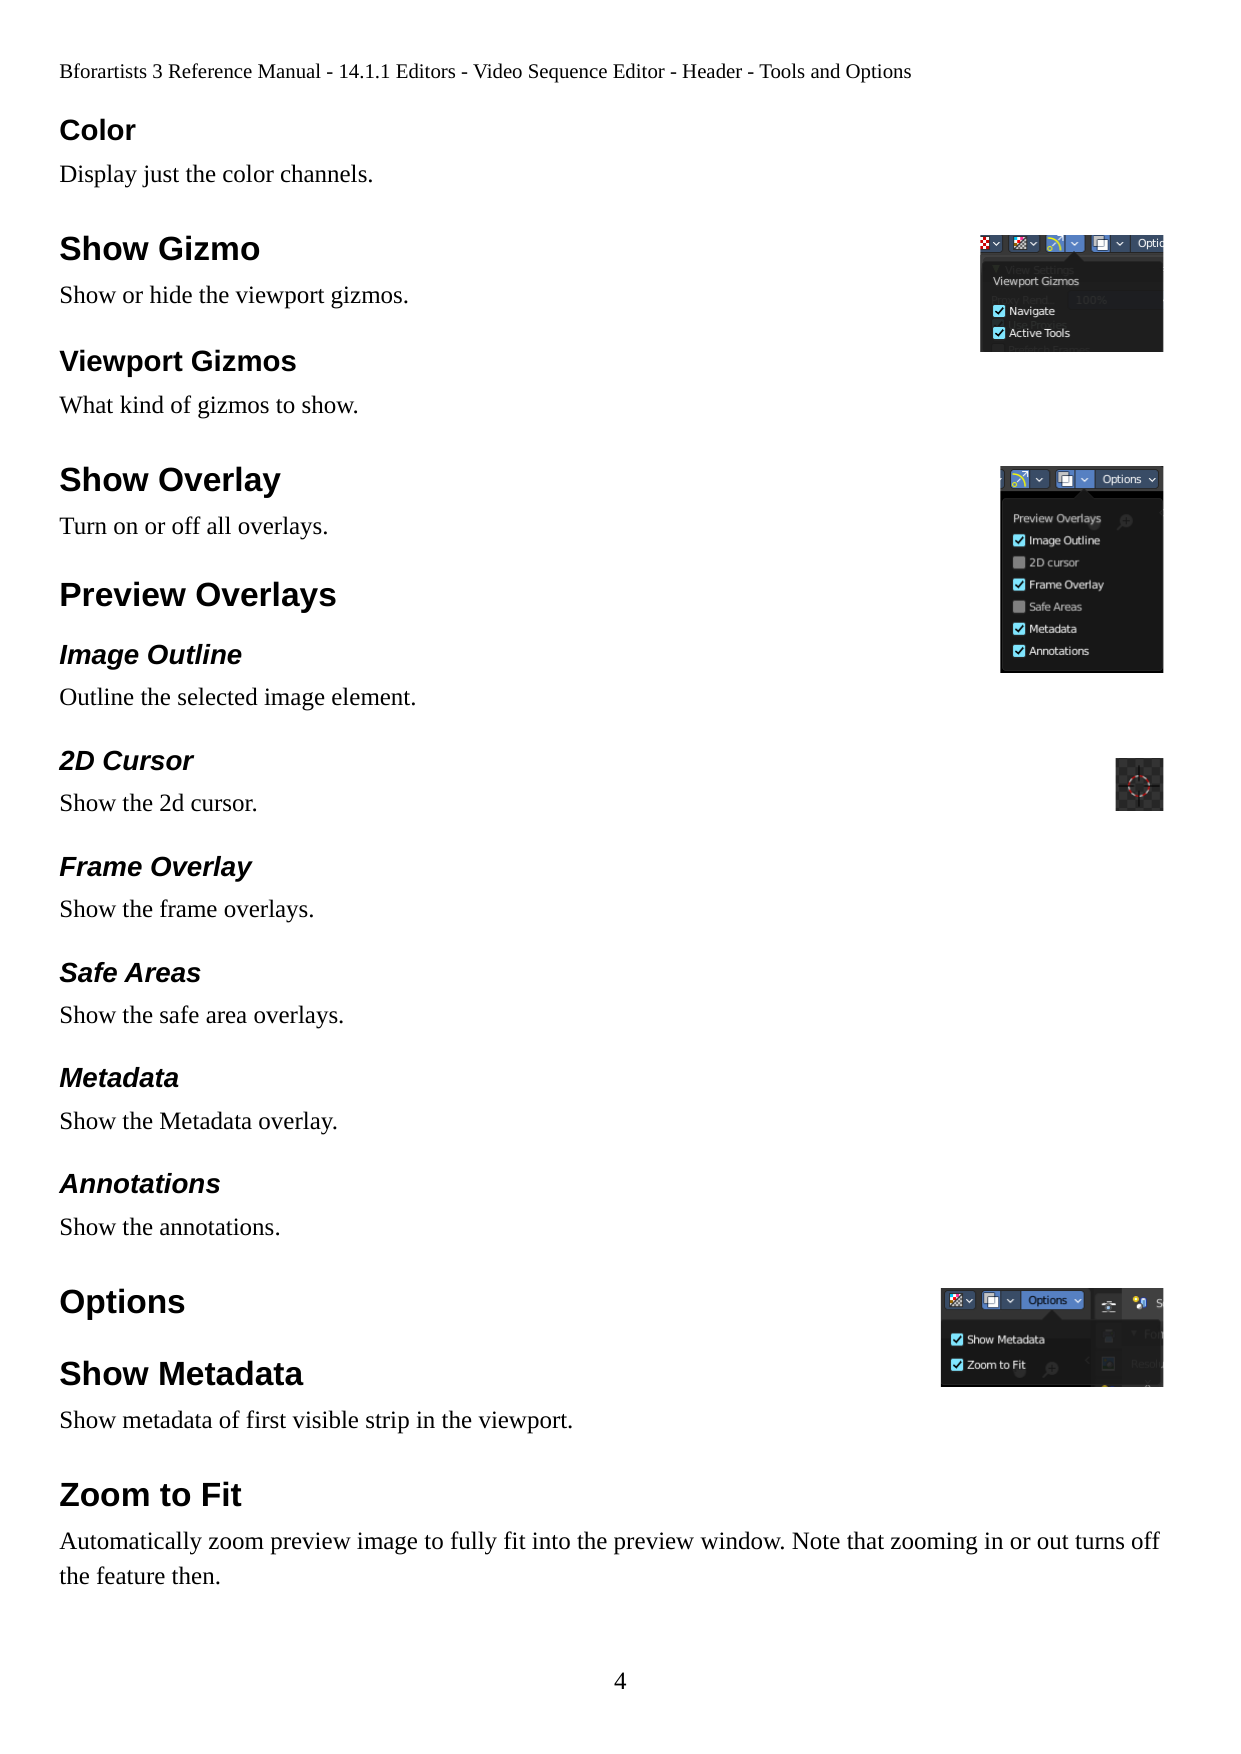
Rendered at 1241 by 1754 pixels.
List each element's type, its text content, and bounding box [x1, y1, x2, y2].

text Show the annotations. [59, 1212, 1181, 1241]
picture [940, 1288, 1164, 1387]
text What kind of gizmos to show. [59, 390, 1181, 418]
text Automatically zoom preview image to fully fit into the preview window. Note that zooming in or out turns off the feature then. [59, 1526, 1181, 1589]
text Show or hide the viewport gizmos. [59, 280, 980, 309]
text Show the 2d cursor. [59, 788, 1181, 817]
text Turn on or off all overlays. [59, 511, 1000, 539]
subtitle Safe Areas [59, 956, 1181, 988]
text Show metadata of first visible strip in the viewport. [59, 1405, 1181, 1434]
subtitle Show Overlay [59, 460, 1181, 498]
subtitle Viewport Gizmos [59, 343, 1181, 377]
subtitle Zoom to Fit [59, 1475, 1181, 1514]
subtitle Image Outline [59, 638, 1000, 670]
subtitle Annotations [59, 1168, 1181, 1200]
subtitle Frame Overlay [59, 850, 1181, 882]
text Show the safe area overlays. [59, 1000, 1181, 1029]
subtitle Show Gizmo [59, 229, 1181, 267]
subtitle [1164, 574, 1181, 613]
subtitle 2D Cursor [59, 744, 1181, 776]
subtitle Preview Overlays [59, 574, 1000, 613]
text Show the frame overlays. [59, 894, 1181, 923]
picture [980, 235, 1164, 352]
subtitle Metadata [59, 1062, 1181, 1094]
text Outline the selected image element. [59, 682, 1181, 711]
subtitle [1164, 638, 1181, 670]
picture [1115, 758, 1164, 811]
text Display just the color channels. [59, 159, 1181, 188]
subtitle Color [59, 113, 1181, 146]
picture [1000, 466, 1164, 673]
subtitle Show Metadata [59, 1354, 1181, 1393]
subtitle Options [59, 1282, 1181, 1321]
text Show the Metadata overlay. [59, 1106, 1181, 1135]
